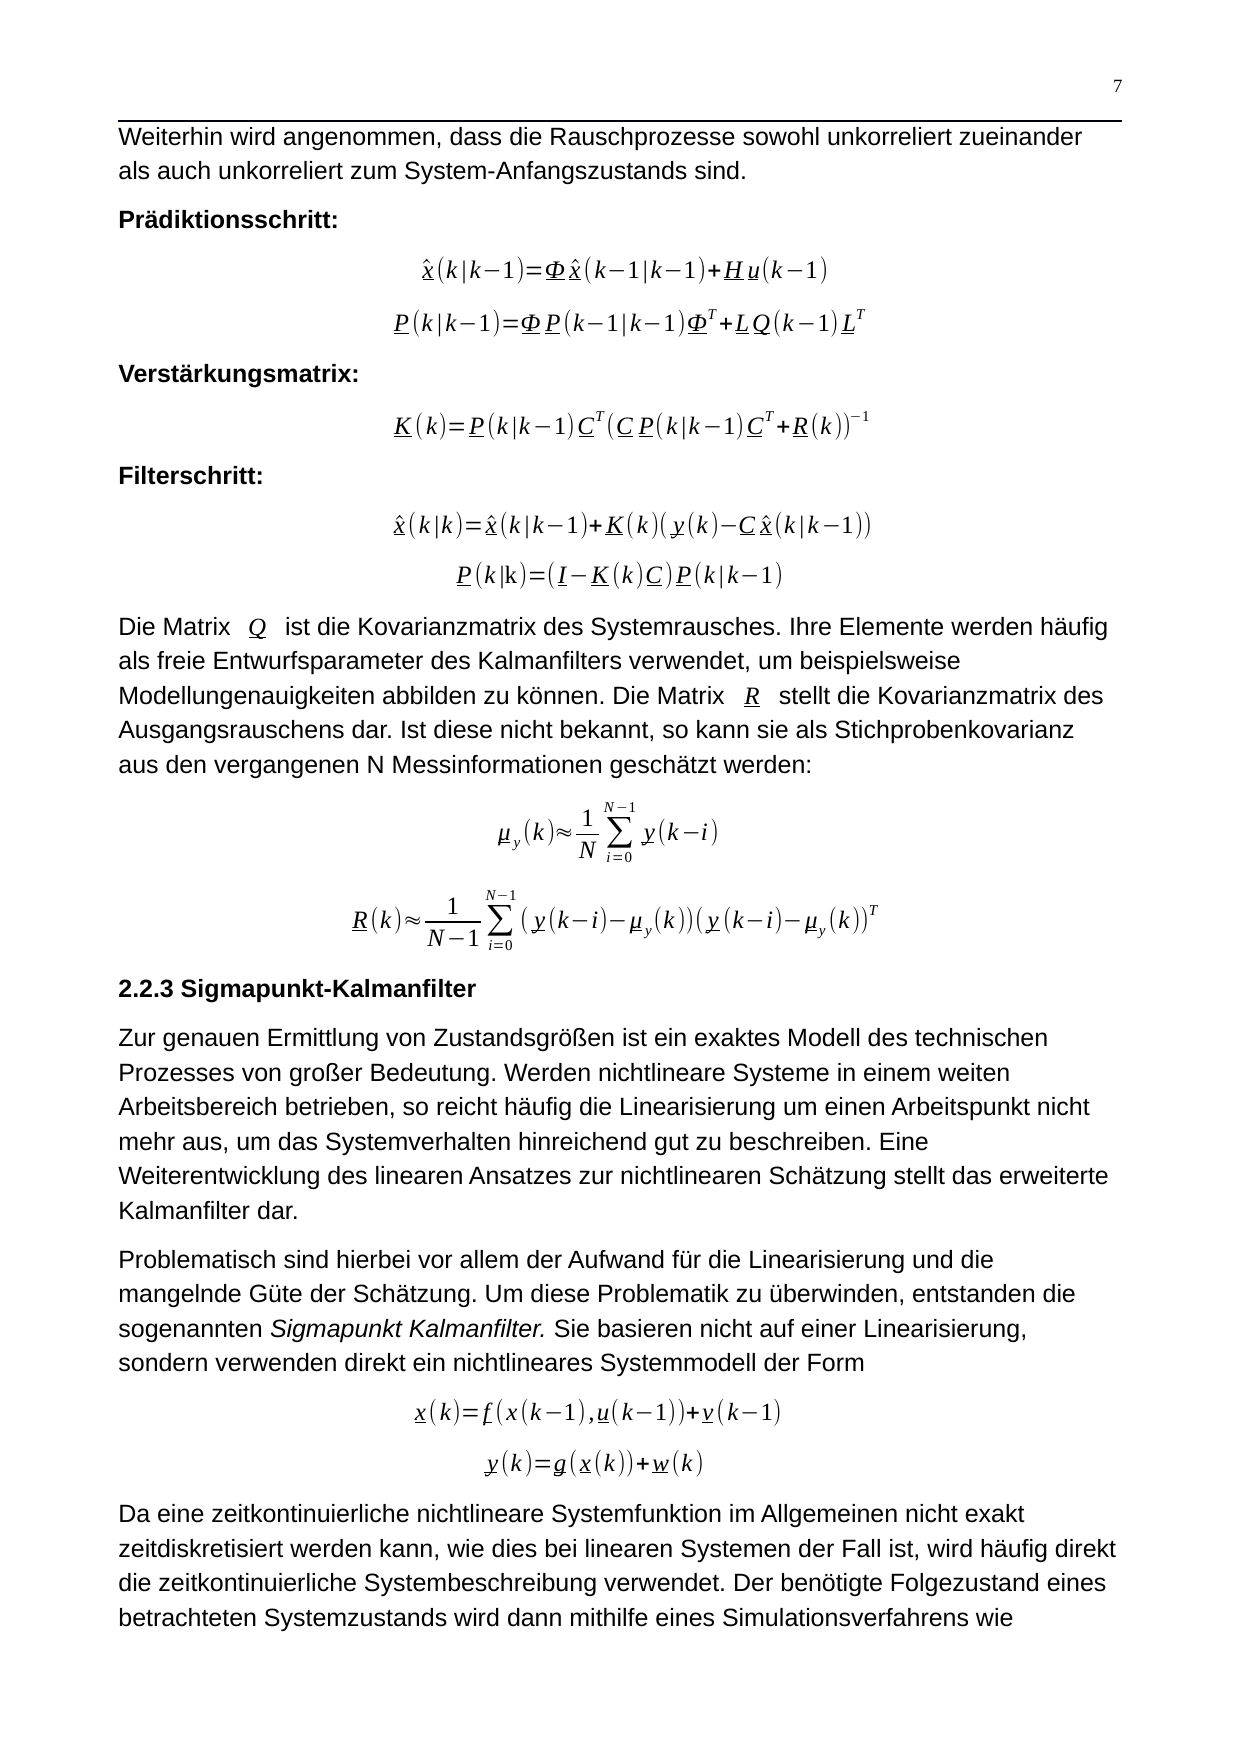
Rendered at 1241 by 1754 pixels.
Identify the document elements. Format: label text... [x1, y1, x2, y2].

text Problematisch sind hierbei vor allem der Aufwand für die Linearisierung und die mangelnde Güte der Schätzung. Um diese Problematik zu überwinden, entstanden die sogenannten Sigmapunkt Kalmanfilter. Sie basieren nicht auf einer Linearisierung, sondern verwenden direkt ein nichtlineares Systemmodell der Form [118, 1245, 1122, 1377]
text 2.2.3 Sigmapunkt-Kalmanfilter [118, 974, 1122, 1003]
text Prädiktionsschritt: [118, 205, 1122, 234]
text Verstärkungsmatrix: [118, 359, 1122, 387]
text Zur genauen Ermittlung von Zustandsgrößen ist ein exaktes Modell des technischen Prozesses von großer Bedeutung. Werden nichtlineare Systeme in einem weiten Arbeitsbereich betrieben, so reicht häufig die Linearisierung um einen Arbeitspunkt nicht mehr aus, um das Systemverhalten hinreichend gut zu beschreiben. Eine Weiterentwicklung des linearen Ansatzes zur nichtlinearen Schätzung stellt das erweiterte Kalmanfilter dar. [118, 1023, 1122, 1224]
text Weiterhin wird angenommen, dass die Rauschprozesse sowohl unkorreliert zueinander als auch unkorreliert zum System-Anfangszustands sind. [118, 122, 1122, 185]
text Da eine zeitkontinuierliche nichtlineare Systemfunktion im Allgemeinen nicht exakt zeitdiskretisiert werden kann, wie dies bei linearen Systemen der Fall ist, wird häufig direkt die zeitkontinuierliche Systembeschreibung verwendet. Der benötigte Folgezustand eines betrachteten Systemzustands wird dann mithilfe eines Simulationsverfahrens wie [118, 1499, 1122, 1631]
text Die Matrixist die Kovarianzmatrix des Systemrausches. Ihre Elemente werden häufig als freie Entwurfsparameter des Kalmanfilters verwendet, um beispielsweise Modellungenauigkeiten abbilden zu können. Die Matrixstellt die Kovarianzmatrix des Ausgangsrauschens dar. Ist diese nicht bekannt, so kann sie als Stichprobenkovarianz aus den vergangenen N Messinformationen geschätzt werden: [118, 612, 1122, 779]
text Filterschritt: [118, 461, 1122, 490]
